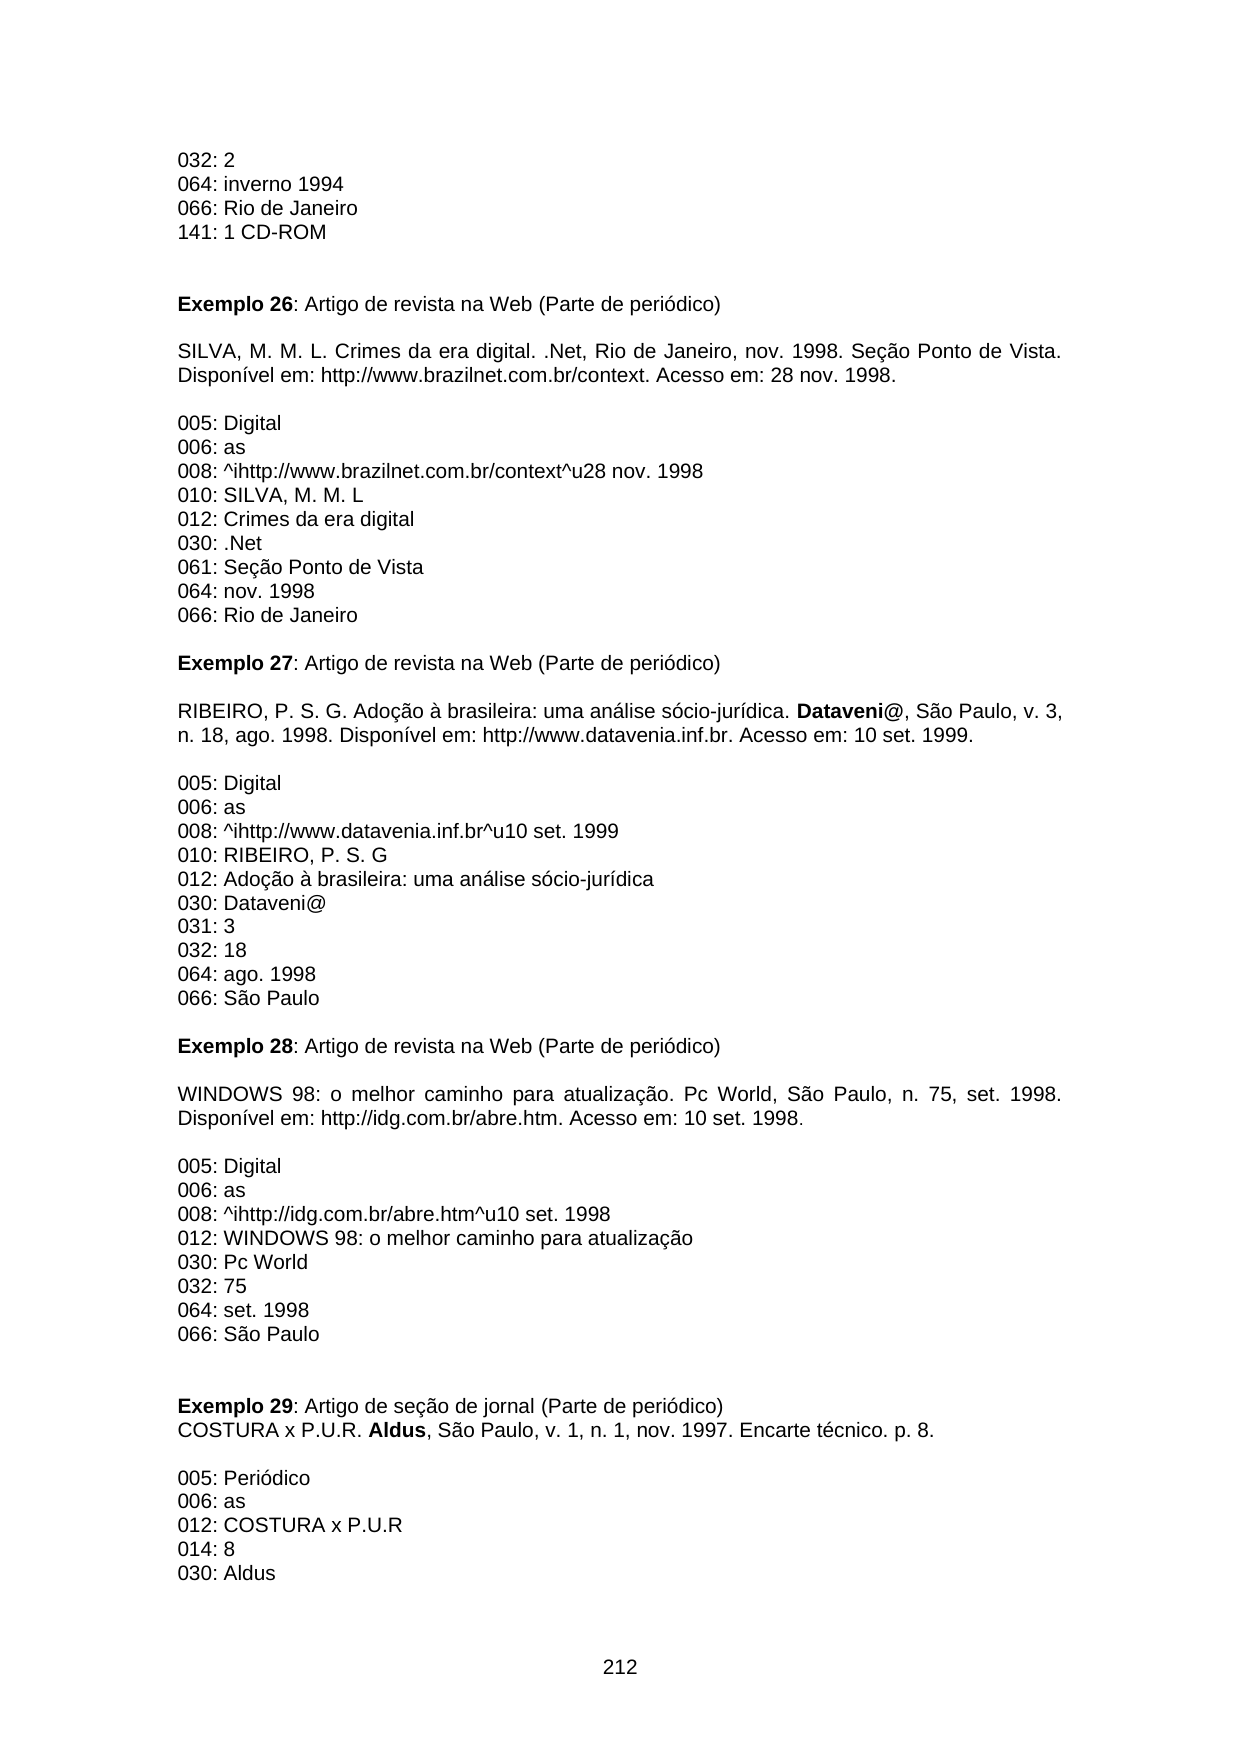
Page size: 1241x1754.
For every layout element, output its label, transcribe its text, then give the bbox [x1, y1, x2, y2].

text 030: Dataveni@ [177, 890, 1063, 914]
text 012: Crimes da era digital [177, 507, 1063, 531]
text 066: Rio de Janeiro [177, 196, 1063, 219]
text 030: Aldus [177, 1561, 1063, 1585]
text WINDOWS 98: o melhor caminho para atualização. Pc World, São Paulo, n. 75, set. 1998. Disponível em: http://idg.com.br/abre.htm. Acesso em: 10 set. 1998. [177, 1082, 1063, 1130]
text 032: 2 [177, 148, 1063, 172]
text Exemplo 26: Artigo de revista na Web (Parte de periódico) [177, 291, 1063, 315]
text RIBEIRO, P. S. G. Adoção à brasileira: uma análise sócio-jurídica. Dataveni@, São Paulo, v. 3, n. 18, ago. 1998. Disponível em: http://www.datavenia.inf.br. Acesso em: 10 set. 1999. [177, 699, 1063, 747]
text 008: ^ihttp://www.brazilnet.com.br/context^u28 nov. 1998 [177, 459, 1063, 483]
text 064: nov. 1998 [177, 579, 1063, 603]
text 030: Pc World [177, 1250, 1063, 1274]
text 032: 18 [177, 938, 1063, 962]
text 005: Periódico [177, 1465, 1063, 1489]
text 030: .Net [177, 531, 1063, 555]
text 012: COSTURA x P.U.R [177, 1513, 1063, 1537]
text 014: 8 [177, 1537, 1063, 1561]
text 012: WINDOWS 98: o melhor caminho para atualização [177, 1226, 1063, 1250]
text 005: Digital [177, 411, 1063, 435]
text 064: ago. 1998 [177, 962, 1063, 986]
text Exemplo 28: Artigo de revista na Web (Parte de periódico) [177, 1034, 1063, 1058]
text COSTURA x P.U.R. Aldus, São Paulo, v. 1, n. 1, nov. 1997. Encarte técnico. p. 8. [177, 1417, 1063, 1441]
text 008: ^ihttp://idg.com.br/abre.htm^u10 set. 1998 [177, 1202, 1063, 1226]
text SILVA, M. M. L. Crimes da era digital. .Net, Rio de Janeiro, nov. 1998. Seção Ponto de Vista. Disponível em: http://www.brazilnet.com.br/context. Acesso em: 28 nov. 1998. [177, 339, 1063, 387]
text 064: set. 1998 [177, 1298, 1063, 1322]
text 141: 1 CD-ROM [177, 219, 1063, 243]
text 061: Seção Ponto de Vista [177, 555, 1063, 579]
text 006: as [177, 1178, 1063, 1202]
text 031: 3 [177, 914, 1063, 938]
text Exemplo 27: Artigo de revista na Web (Parte de periódico) [177, 651, 1063, 675]
text 066: São Paulo [177, 1322, 1063, 1346]
text 066: Rio de Janeiro [177, 603, 1063, 627]
text 006: as [177, 794, 1063, 818]
text Exemplo 29: Artigo de seção de jornal (Parte de periódico) [177, 1393, 1063, 1417]
text 008: ^ihttp://www.datavenia.inf.br^u10 set. 1999 [177, 818, 1063, 842]
text 010: SILVA, M. M. L [177, 483, 1063, 507]
text 005: Digital [177, 1154, 1063, 1178]
text 064: inverno 1994 [177, 172, 1063, 196]
text 006: as [177, 435, 1063, 459]
text 032: 75 [177, 1274, 1063, 1298]
text 012: Adoção à brasileira: uma análise sócio-jurídica [177, 866, 1063, 890]
text 005: Digital [177, 771, 1063, 794]
text 066: São Paulo [177, 986, 1063, 1010]
text 010: RIBEIRO, P. S. G [177, 842, 1063, 866]
text 006: as [177, 1489, 1063, 1513]
